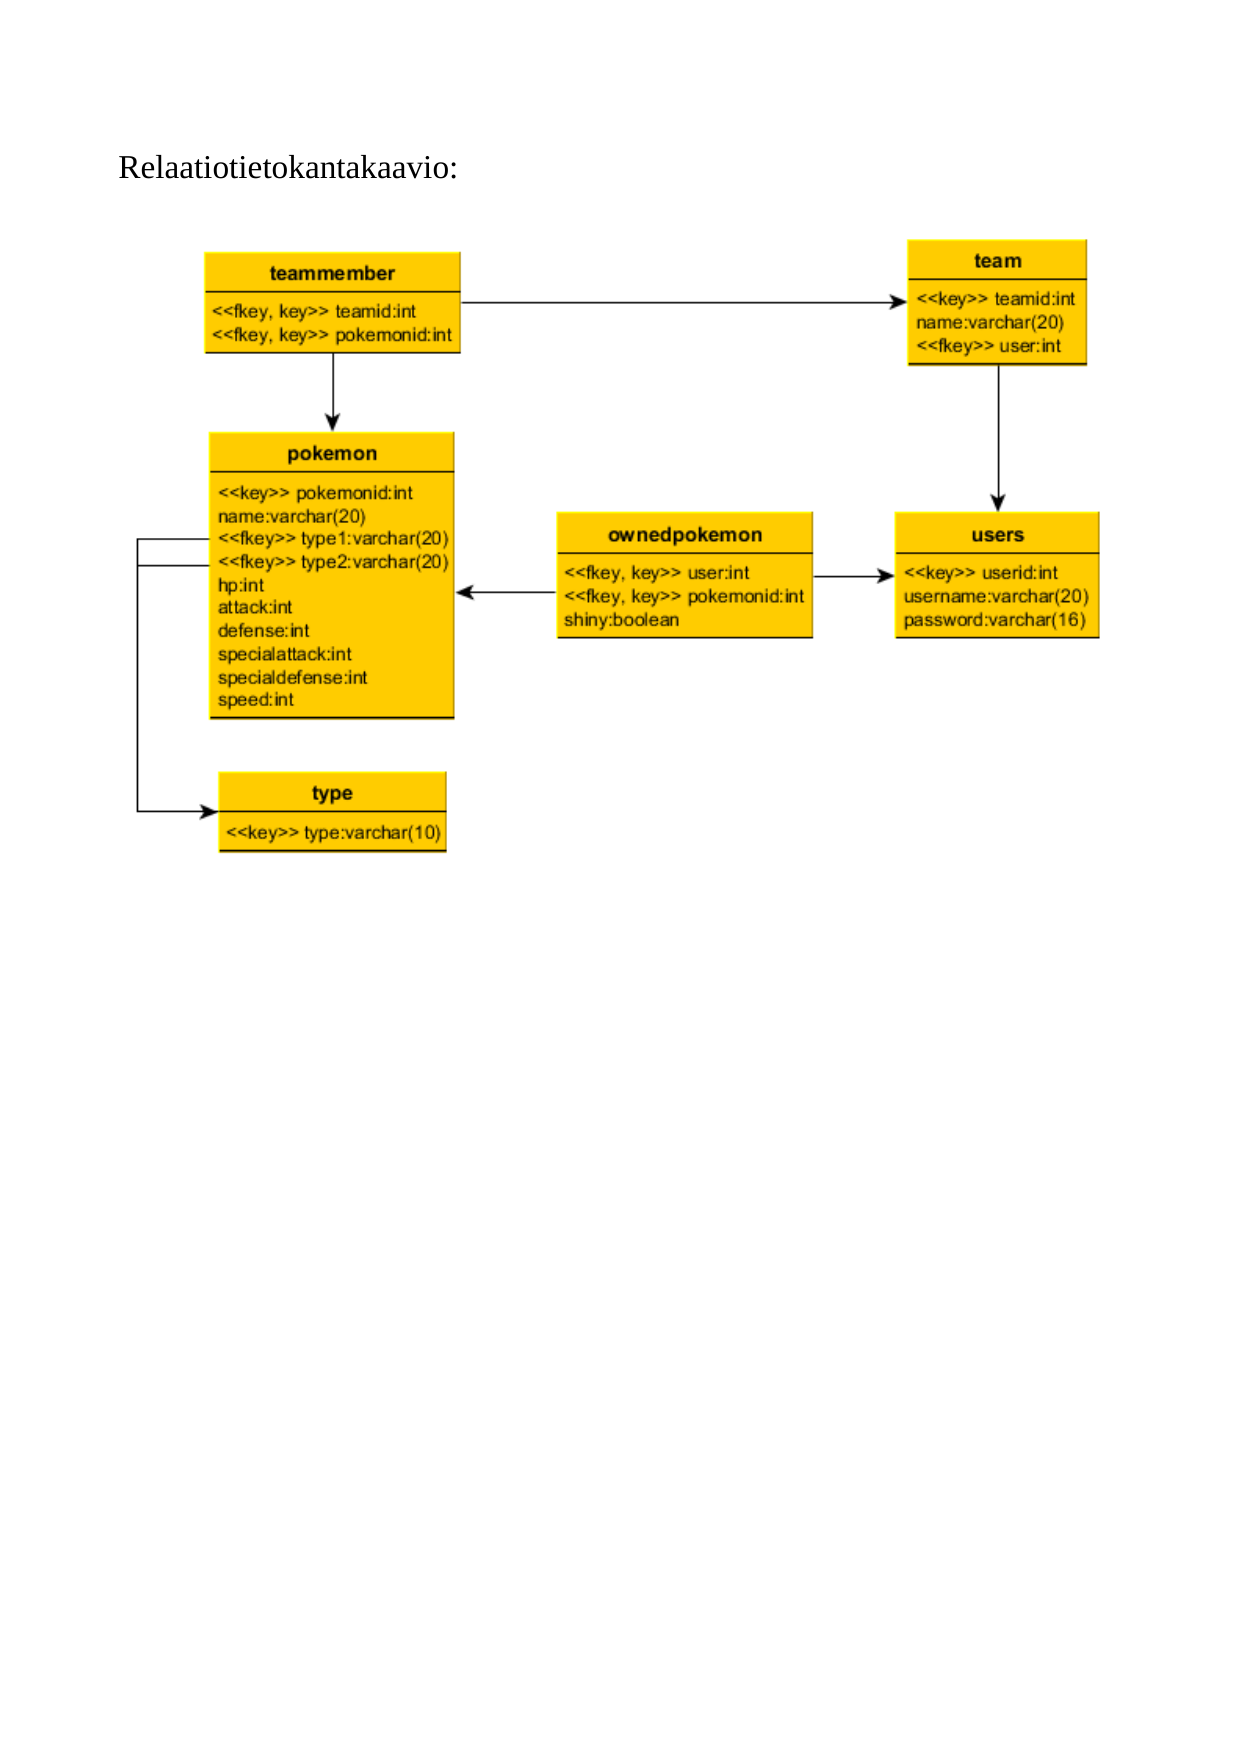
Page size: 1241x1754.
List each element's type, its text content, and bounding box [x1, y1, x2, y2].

picture [127, 213, 1113, 861]
text Relaatiotietokantakaavio: [118, 147, 1122, 185]
